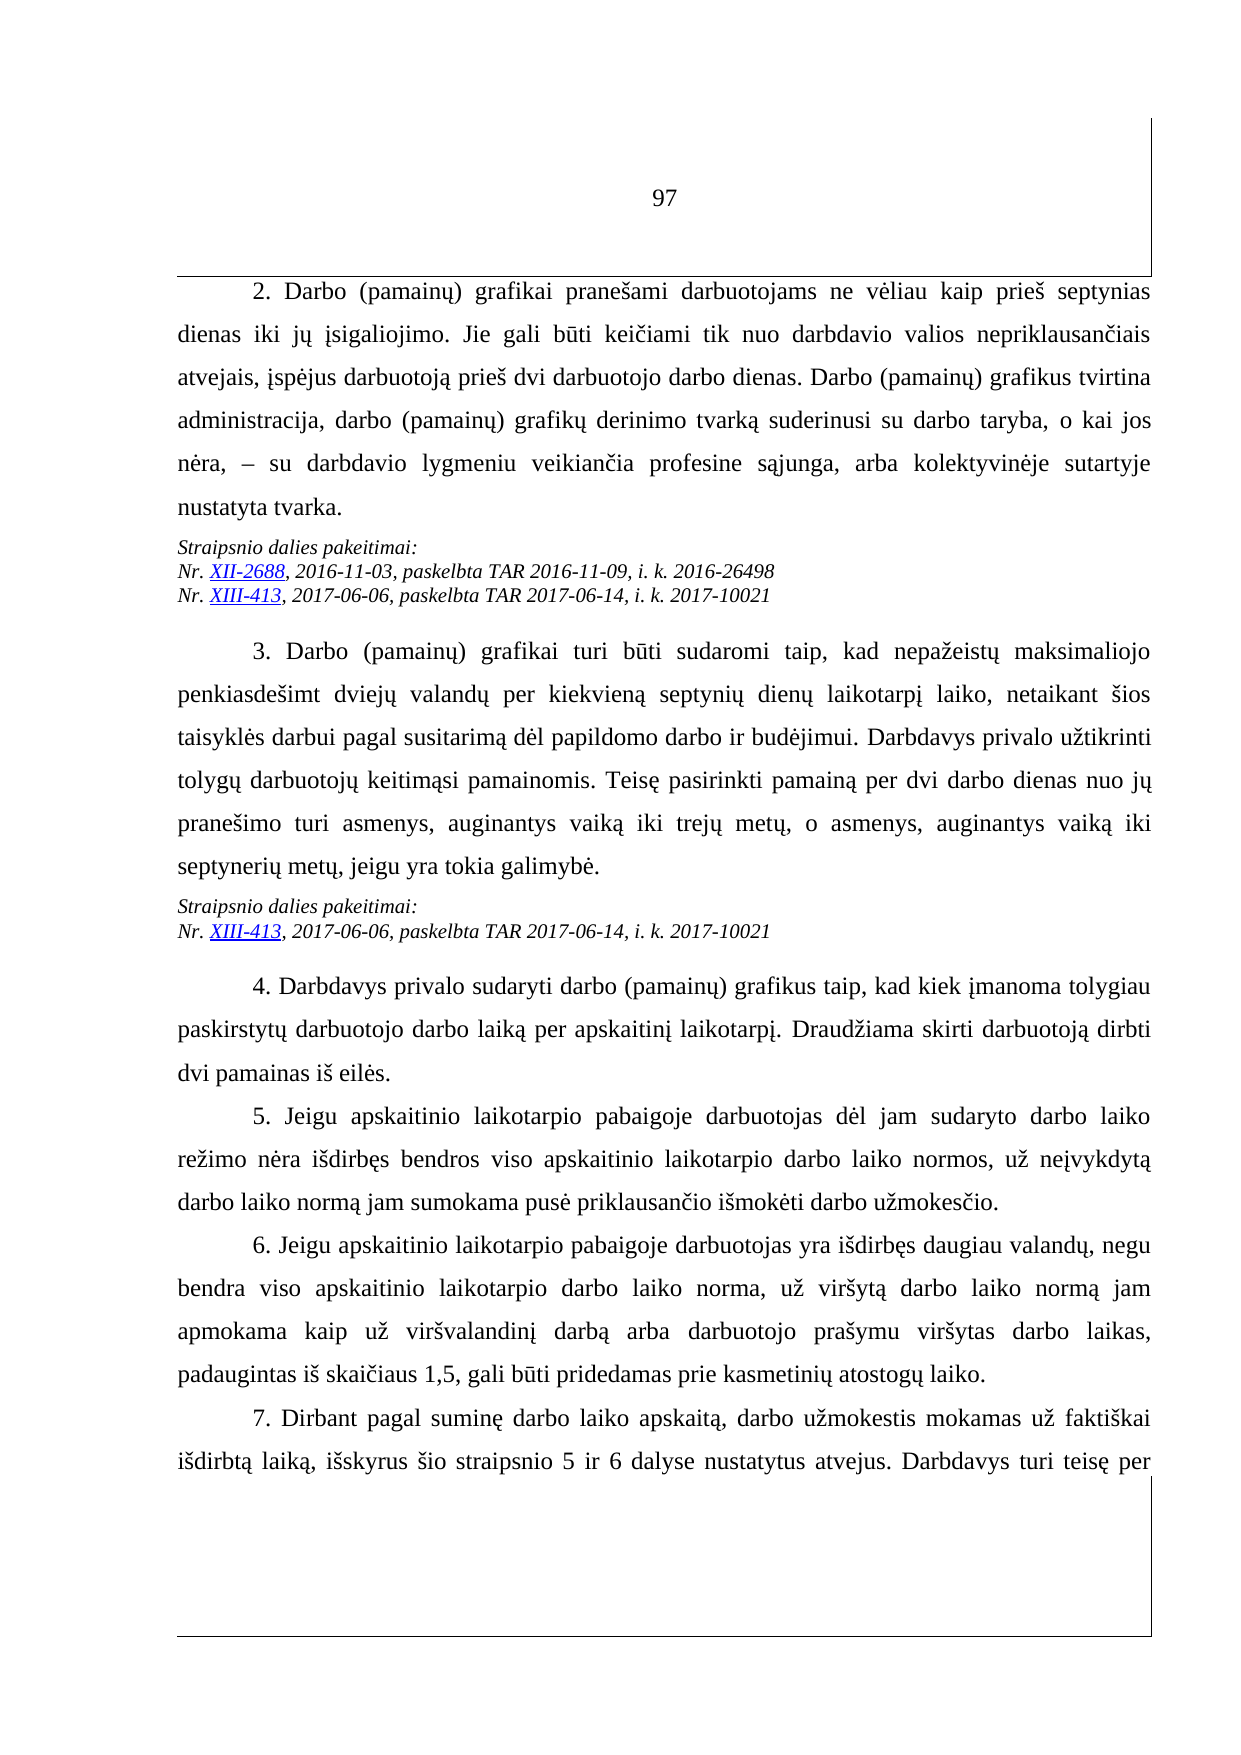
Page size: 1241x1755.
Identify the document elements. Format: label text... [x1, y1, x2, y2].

text 2. Darbo (pamainų) grafikai pranešami darbuotojams ne vėliau kaip prieš septynias dienas iki jų įsigaliojimo. Jie gali būti keičiami tik nuo darbdavio valios nepriklausančiais atvejais, įspėjus darbuotoją prieš dvi darbuotojo darbo dienas. Darbo (pamainų) grafikus tvirtina administracija, darbo (pamainų) grafikų derinimo tvarką suderinusi su darbo taryba, o kai jos nėra, – su darbdavio lygmeniu veikiančia profesine sąjunga, arba kolektyvinėje sutartyje nustatyta tvarka. [177, 276, 1152, 520]
text Nr. XIII-413, 2017-06-06, paskelbta TAR 2017-06-14, i. k. 2017-10021 [177, 583, 1152, 607]
text 3. Darbo (pamainų) grafikai turi būti sudaromi taip, kad nepažeistų maksimaliojo penkiasdešimt dviejų valandų per kiekvieną septynių dienų laikotarpį laiko, netaikant šios taisyklės darbui pagal susitarimą dėl papildomo darbo ir budėjimui. Darbdavys privalo užtikrinti tolygų darbuotojų keitimąsi pamainomis. Teisę pasirinkti pamainą per dvi darbo dienas nuo jų pranešimo turi asmenys, auginantys vaiką iki trejų metų, o asmenys, auginantys vaiką iki septynerių metų, jeigu yra tokia galimybė. [177, 636, 1152, 880]
text 5. Jeigu apskaitinio laikotarpio pabaigoje darbuotojas dėl jam sudaryto darbo laiko režimo nėra išdirbęs bendros viso apskaitinio laikotarpio darbo laiko normos, už neįvykdytą darbo laiko normą jam sumokama pusė priklausančio išmokėti darbo užmokesčio. [177, 1101, 1152, 1216]
text Nr. XII-2688, 2016-11-03, paskelbta TAR 2016-11-09, i. k. 2016-26498 [177, 559, 1152, 583]
text Nr. XIII-413, 2017-06-06, paskelbta TAR 2017-06-14, i. k. 2017-10021 [177, 918, 1152, 943]
text Straipsnio dalies pakeitimai: [177, 535, 1152, 559]
text 7. Dirbant pagal suminę darbo laiko apskaitą, darbo užmokestis mokamas už faktiškai išdirbtą laiką, išskyrus šio straipsnio 5 ir 6 dalyse nustatytus atvejus. Darbdavys turi teisę per [177, 1403, 1152, 1474]
text Straipsnio dalies pakeitimai: [177, 894, 1152, 918]
text 6. Jeigu apskaitinio laikotarpio pabaigoje darbuotojas yra išdirbęs daugiau valandų, negu bendra viso apskaitinio laikotarpio darbo laiko norma, už viršytą darbo laiko normą jam apmokama kaip už viršvalandinį darbą arba darbuotojo prašymu viršytas darbo laikas, padaugintas iš skaičiaus 1,5, gali būti pridedamas prie kasmetinių atostogų laiko. [177, 1230, 1152, 1388]
text 4. Darbdavys privalo sudaryti darbo (pamainų) grafikus taip, kad kiek įmanoma tolygiau paskirstytų darbuotojo darbo laiką per apskaitinį laikotarpį. Draudžiama skirti darbuotoją dirbti dvi pamainas iš eilės. [177, 971, 1152, 1086]
